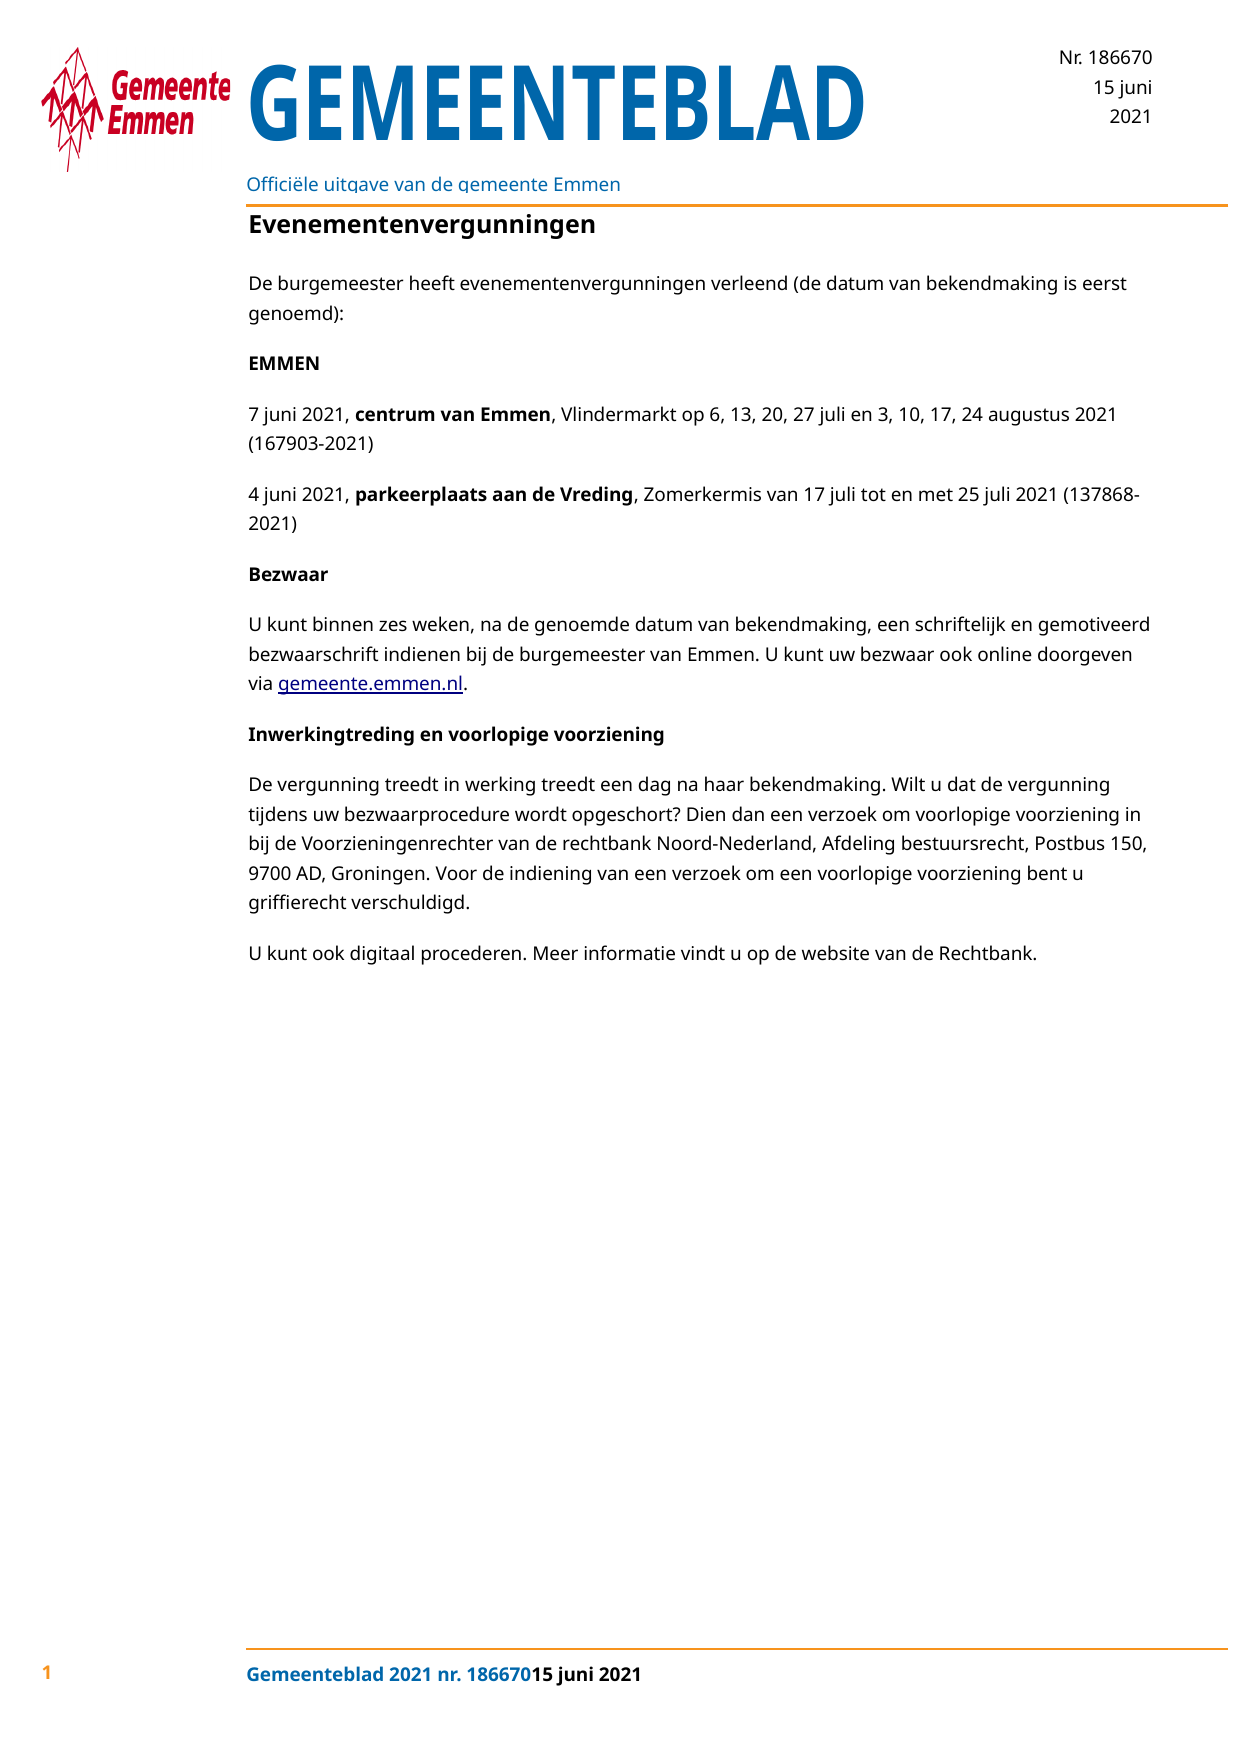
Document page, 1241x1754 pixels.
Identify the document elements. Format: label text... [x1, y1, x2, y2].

text EMMEN [248, 350, 1152, 376]
text 4 juni 2021, parkeerplaats aan de Vreding, Zomerkermis van 17 juli tot en met 25 juli 2021 (137868-2021) [248, 481, 1152, 536]
text 7 juni 2021, centrum van Emmen, Vlindermarkt op 6, 13, 20, 27 juli en 3, 10, 17, 24 augustus 2021 (167903-2021) [248, 401, 1152, 456]
picture [41, 47, 231, 172]
text Inwerkingtreding en voorlopige voorziening [248, 721, 1152, 746]
text De vergunning treedt in werking treedt een dag na haar bekendmaking. Wilt u dat de vergunning tijdens uw bezwaarprocedure wordt opgeschort? Dien dan een verzoek om voorlopige voorziening in bij de Voorzieningenrechter van de rechtbank Noord-Nederland, Afdeling bestuursrecht, Postbus 150, 9700 AD, Groningen. Voor de indiening van een verzoek om een voorlopige voorziening bent u griffierecht verschuldigd. [248, 771, 1152, 915]
text U kunt ook digitaal procederen. Meer informatie vindt u op de website van de Rechtbank. [248, 940, 1152, 966]
text Bezwaar [248, 561, 1152, 586]
text De burgemeester heeft evenementenvergunningen verleend (de datum van bekendmaking is eerst genoemd): [248, 270, 1152, 326]
text Evenementenvergunningen [248, 207, 1152, 241]
text U kunt binnen zes weken, na de genoemde datum van bekendmaking, een schriftelijk en gemotiveerd bezwaarschrift indienen bij de burgemeester van Emmen. U kunt uw bezwaar ook online doorgeven via gemeente.emmen.nl. [248, 611, 1152, 696]
